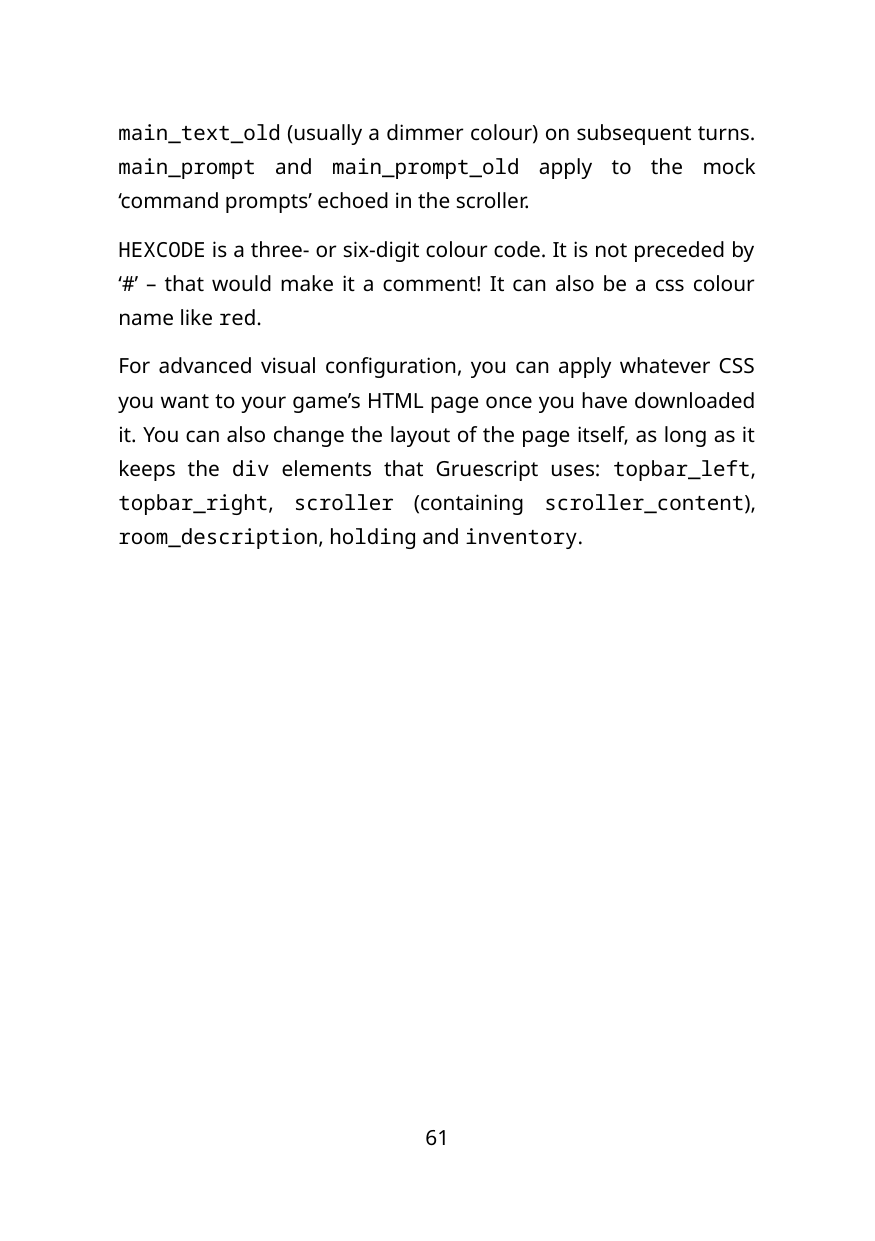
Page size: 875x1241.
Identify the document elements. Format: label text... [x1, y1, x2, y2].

text HEXCODE is a three- or six-digit colour code. It is not preceded by ‘#’ – that would make it a comment! It can also be a css colour name like red. [118, 235, 756, 331]
text main_text_old (usually a dimmer colour) on subsequent turns. main_prompt and main_prompt_old apply to the mock ‘command prompts’ echoed in the scroller. [118, 118, 756, 215]
text For advanced visual configuration, you can apply whatever CSS you want to your game’s HTML page once you have downloaded it. You can also change the layout of the page itself, as long as it keeps the div elements that Gruescript uses: topbar_left, topbar_right, scroller (containing scroller_content), room_description, holding and inventory. [118, 352, 756, 550]
